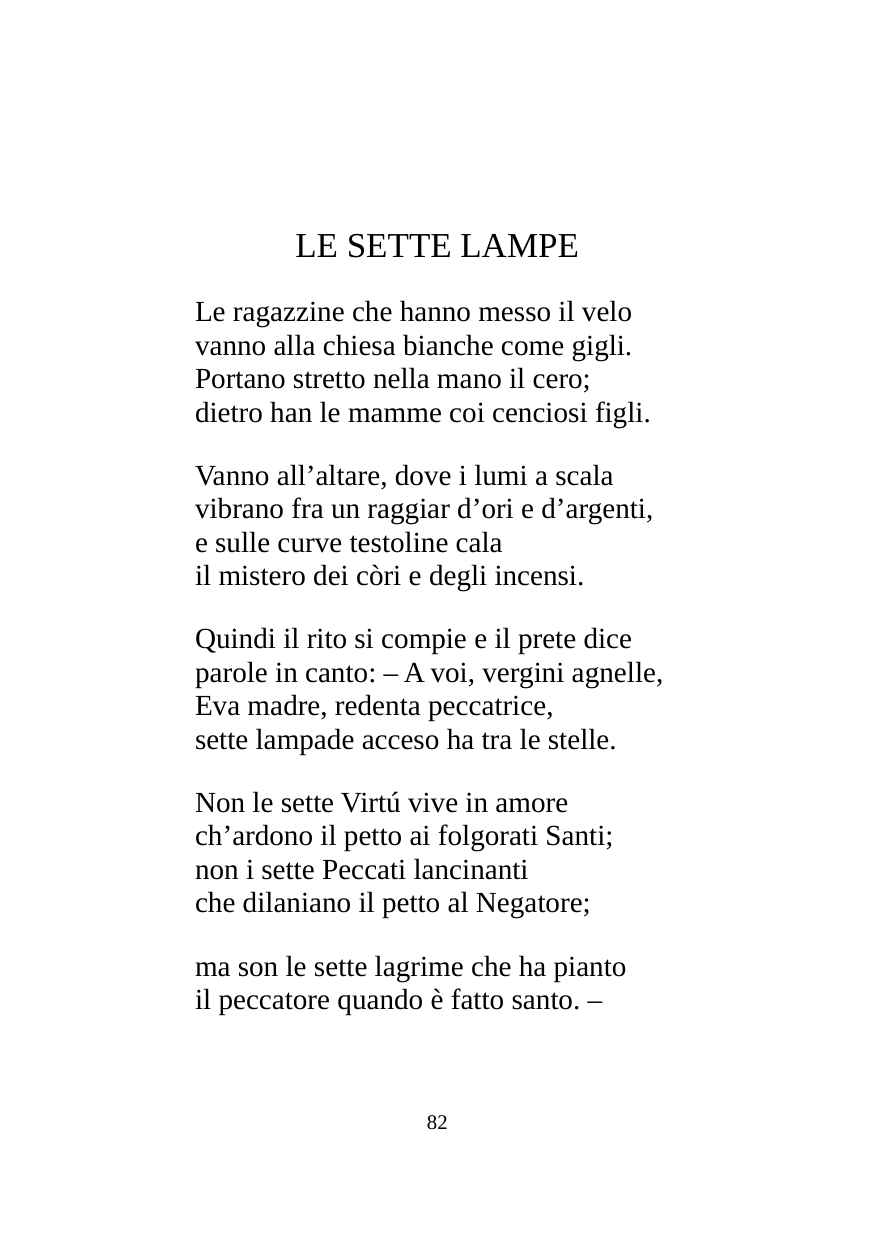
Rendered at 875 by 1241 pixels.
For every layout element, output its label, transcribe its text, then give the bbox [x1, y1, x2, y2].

text Quindi il rito si compie e il prete dice parole in canto: – A voi, vergini agnelle, Eva madre, redenta peccatrice, sette lampade acceso ha tra le stelle. [195, 621, 768, 756]
text Vanno all’altare, dove i lumi a scala vibrano fra un raggiar d’ori e d’argenti, e sulle curve testoline cala il mistero dei còri e degli incensi. [195, 458, 768, 592]
subtitle LE SETTE LAMPE [106, 224, 768, 264]
text Non le sette Virtú vive in amore ch’ardono il petto ai folgorati Santi; non i sette Peccati lancinanti che dilaniano il petto al Negatore; [195, 785, 768, 919]
text Le ragazzine che hanno messo il velo vanno alla chiesa bianche come gigli. Portano stretto nella mano il cero; dietro han le mamme coi cenciosi figli. [195, 294, 768, 428]
text ma son le sette lagrime che ha pianto il peccatore quando è fatto santo. – [195, 949, 768, 1016]
